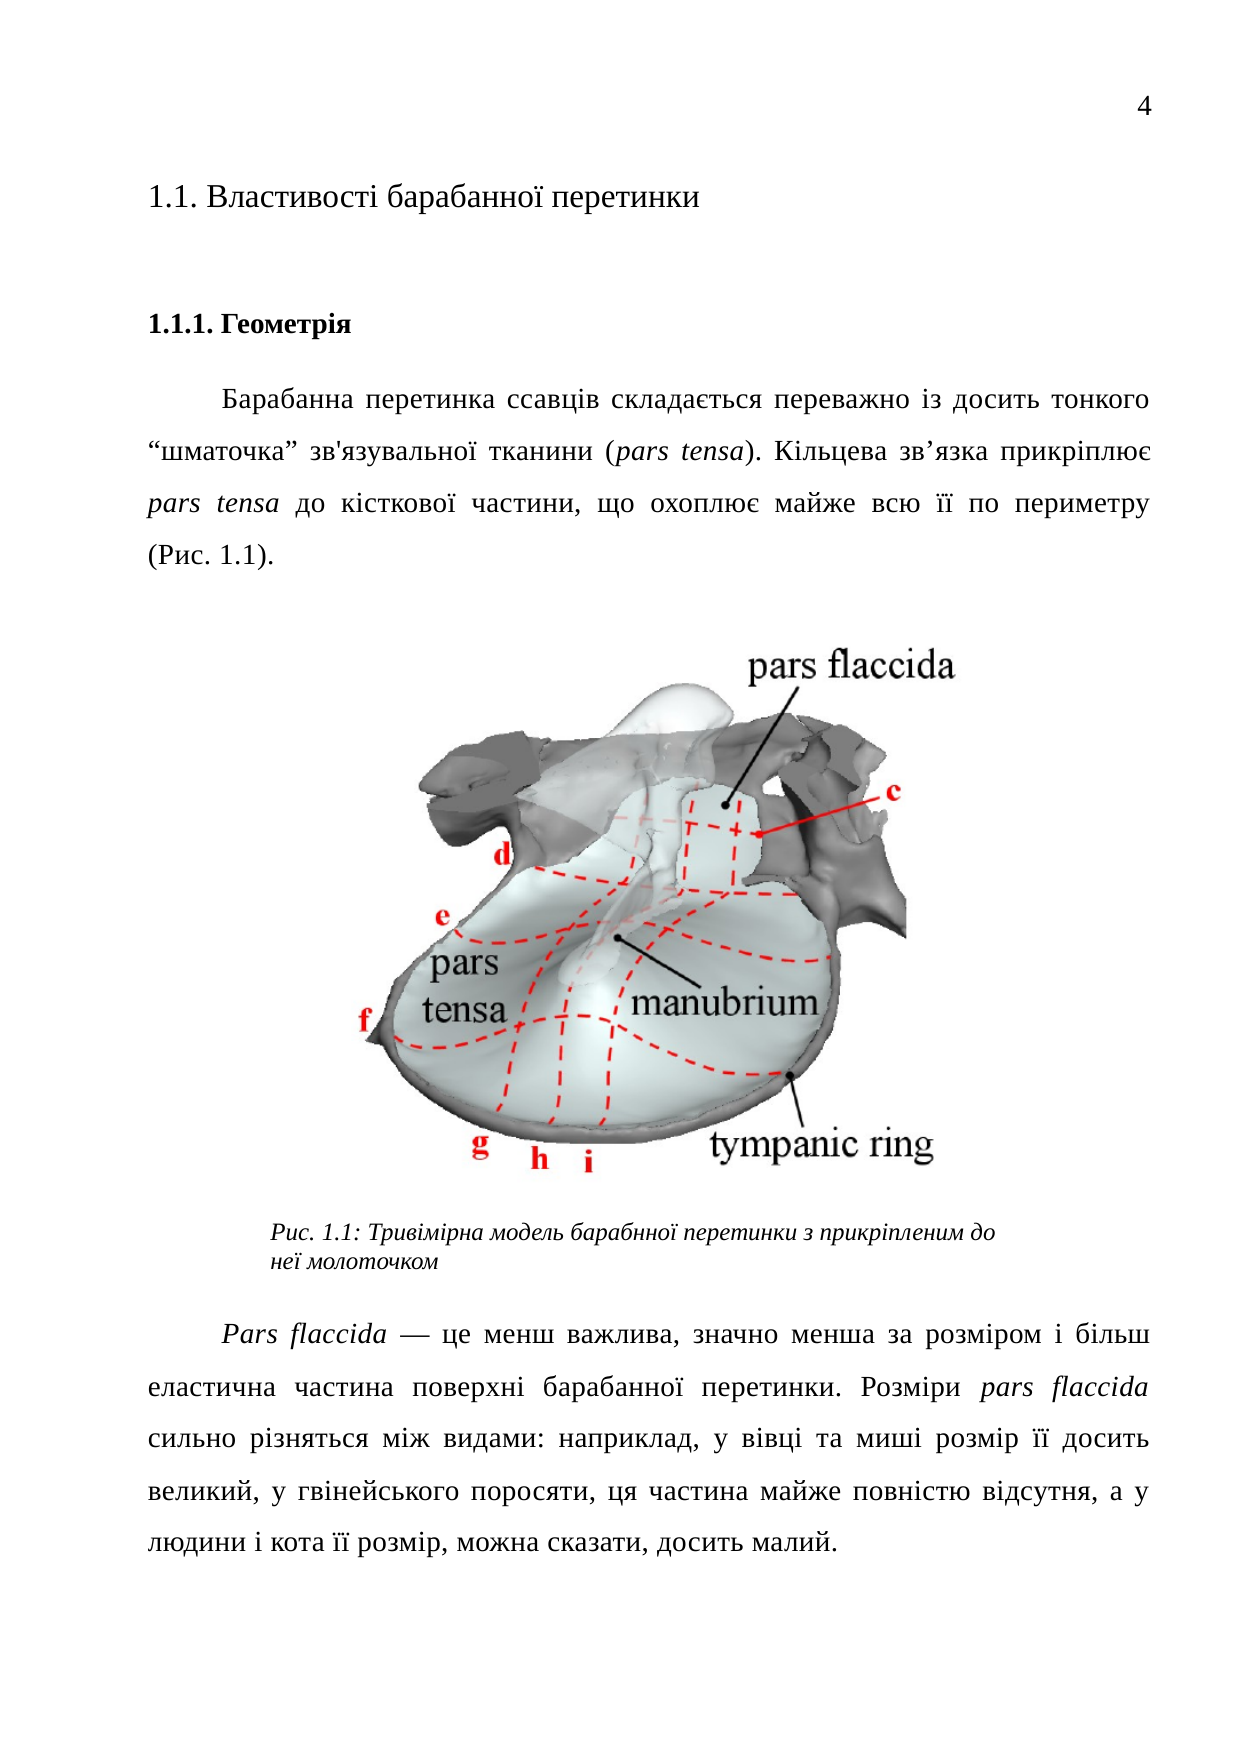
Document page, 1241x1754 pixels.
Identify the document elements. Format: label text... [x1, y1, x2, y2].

subtitle Властивості барабанної перетинки [148, 176, 1152, 215]
text Pars flaccida — це менш важлива, значно менша за розміром і більш еластична частина поверхні барабанної перетинки. Розміри pars flaccida сильно різняться між видами: наприклад, у вівці та миші розмір її досить великий, у гвінейського поросяти, ця частина майже повністю відсутня, а у людини і кота її розмір, можна сказати, досить малий. [148, 589, 1152, 1558]
text Рис. 1.1: Тривімірна модель барабнної перетинки з прикріпленим до неї молоточком [270, 1217, 1029, 1274]
picture [270, 625, 1030, 1217]
text Барабанна перетинка ссавців складається переважно із досить тонкого “шматочка” зв'язувальної тканини (pars tensa). Кільцева зв’язка прикріплює pars tensa до кісткової частини, що охоплює майже всю її по периметру (Рис. 1.1). [148, 381, 1152, 571]
subtitle Геометрія [148, 306, 1152, 339]
